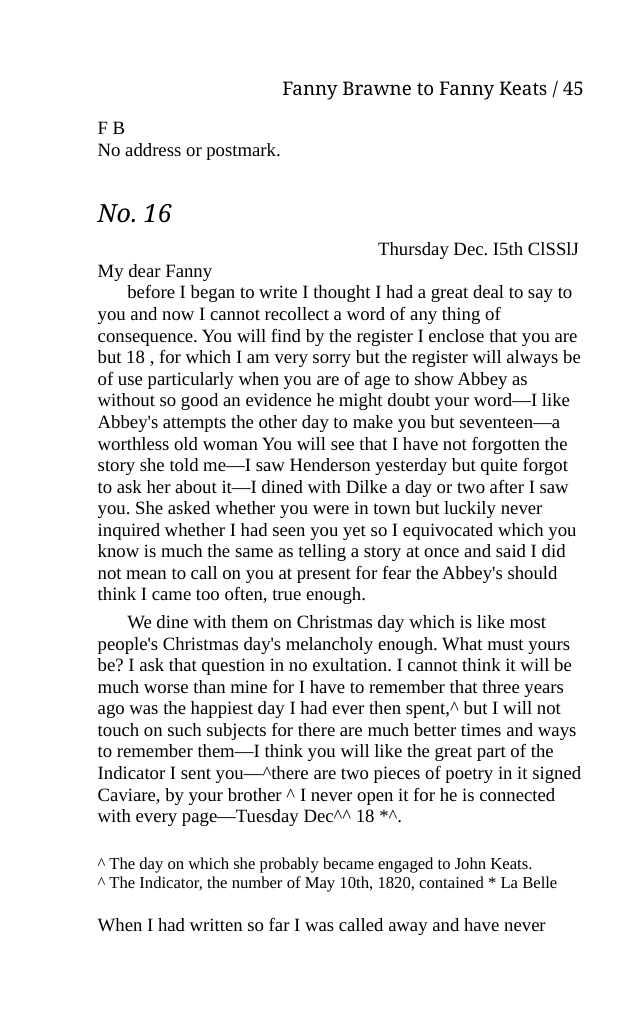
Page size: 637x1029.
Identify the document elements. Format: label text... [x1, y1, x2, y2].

text Thursday Dec. I5th ClSSlJ [97, 238, 583, 260]
subtitle No. 16 [97, 195, 583, 229]
text My dear Fanny [97, 260, 583, 281]
text F B [97, 117, 583, 139]
text When I had written so far I was called away and have never [97, 914, 583, 936]
text We dine with them on Christmas day which is like most people's Christmas day's melancholy enough. What must yours be? I ask that question in no exultation. I cannot think it will be much worse than mine for I have to remember that three years ago was the happiest day I had ever then spent,^ but I will not touch on such subjects for there are much better times and ways to remember them—I think you will like the great part of the Indicator I sent you—^there are two pieces of poetry in it signed Caviare, by your brother ^ I never open it for he is connected with every page—Tuesday Dec^^ 18 *^. [97, 611, 583, 827]
text before I began to write I thought I had a great deal to say to you and now I cannot recollect a word of any thing of consequence. You will find by the register I enclose that you are but 18 , for which I am very sorry but the register will always be of use particularly when you are of age to show Abbey as without so good an evidence he might doubt your word—I like Abbey's attempts the other day to make you but seventeen—a worthless old woman You will see that I have not forgotten the story she told me—I saw Henderson yesterday but quite forgot to ask her about it—I dined with Dilke a day or two after I saw you. She asked whether you were in town but luckily never inquired whether I had seen you yet so I equivocated which you know is much the same as telling a story at once and said I did not mean to call on you at present for fear the Abbey's should think I came too often, true enough. [97, 281, 583, 605]
text ^ The Indicator, the number of May 10th, 1820, contained * La Belle [97, 873, 583, 892]
text ^ The day on which she probably became engaged to John Keats. [97, 854, 583, 873]
text No address or postmark. [97, 139, 583, 160]
